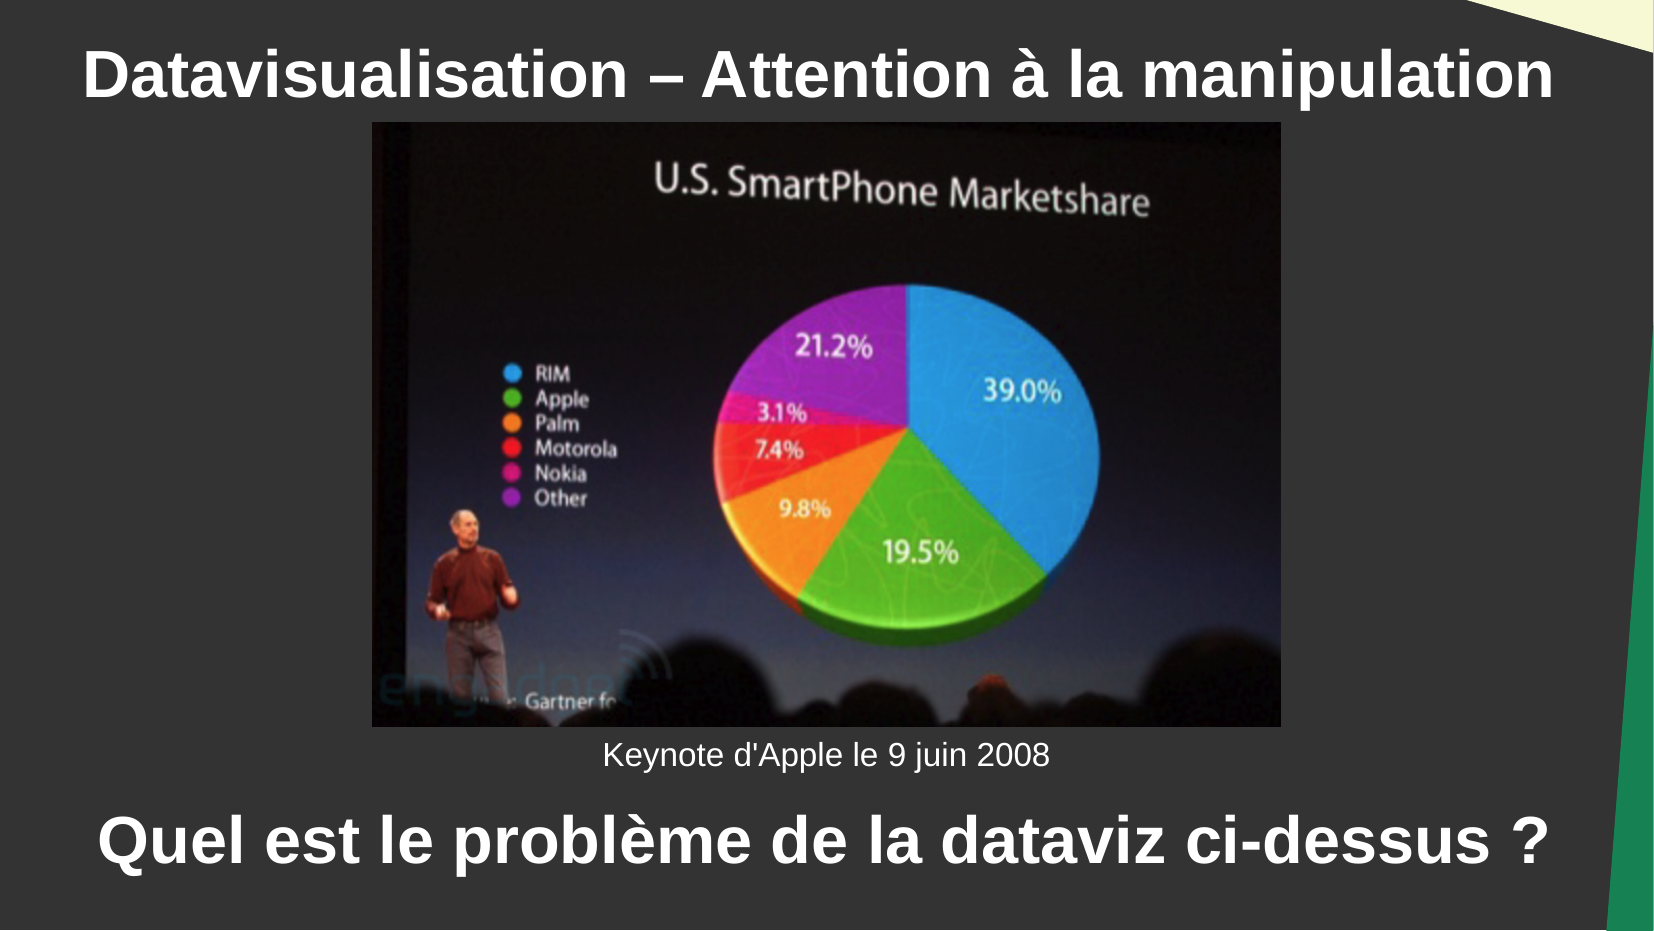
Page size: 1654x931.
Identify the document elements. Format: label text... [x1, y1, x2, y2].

text_box [1466, 0, 1654, 53]
title Datavisualisation – Attention à la manipulation [82, 37, 1571, 122]
text_box [1606, 315, 1654, 931]
picture [372, 122, 1281, 727]
title Keynote d'Apple le 9 juin 2008 [31, 736, 1622, 774]
title Quel est le problème de la dataviz ci-dessus ? [81, 803, 1570, 888]
